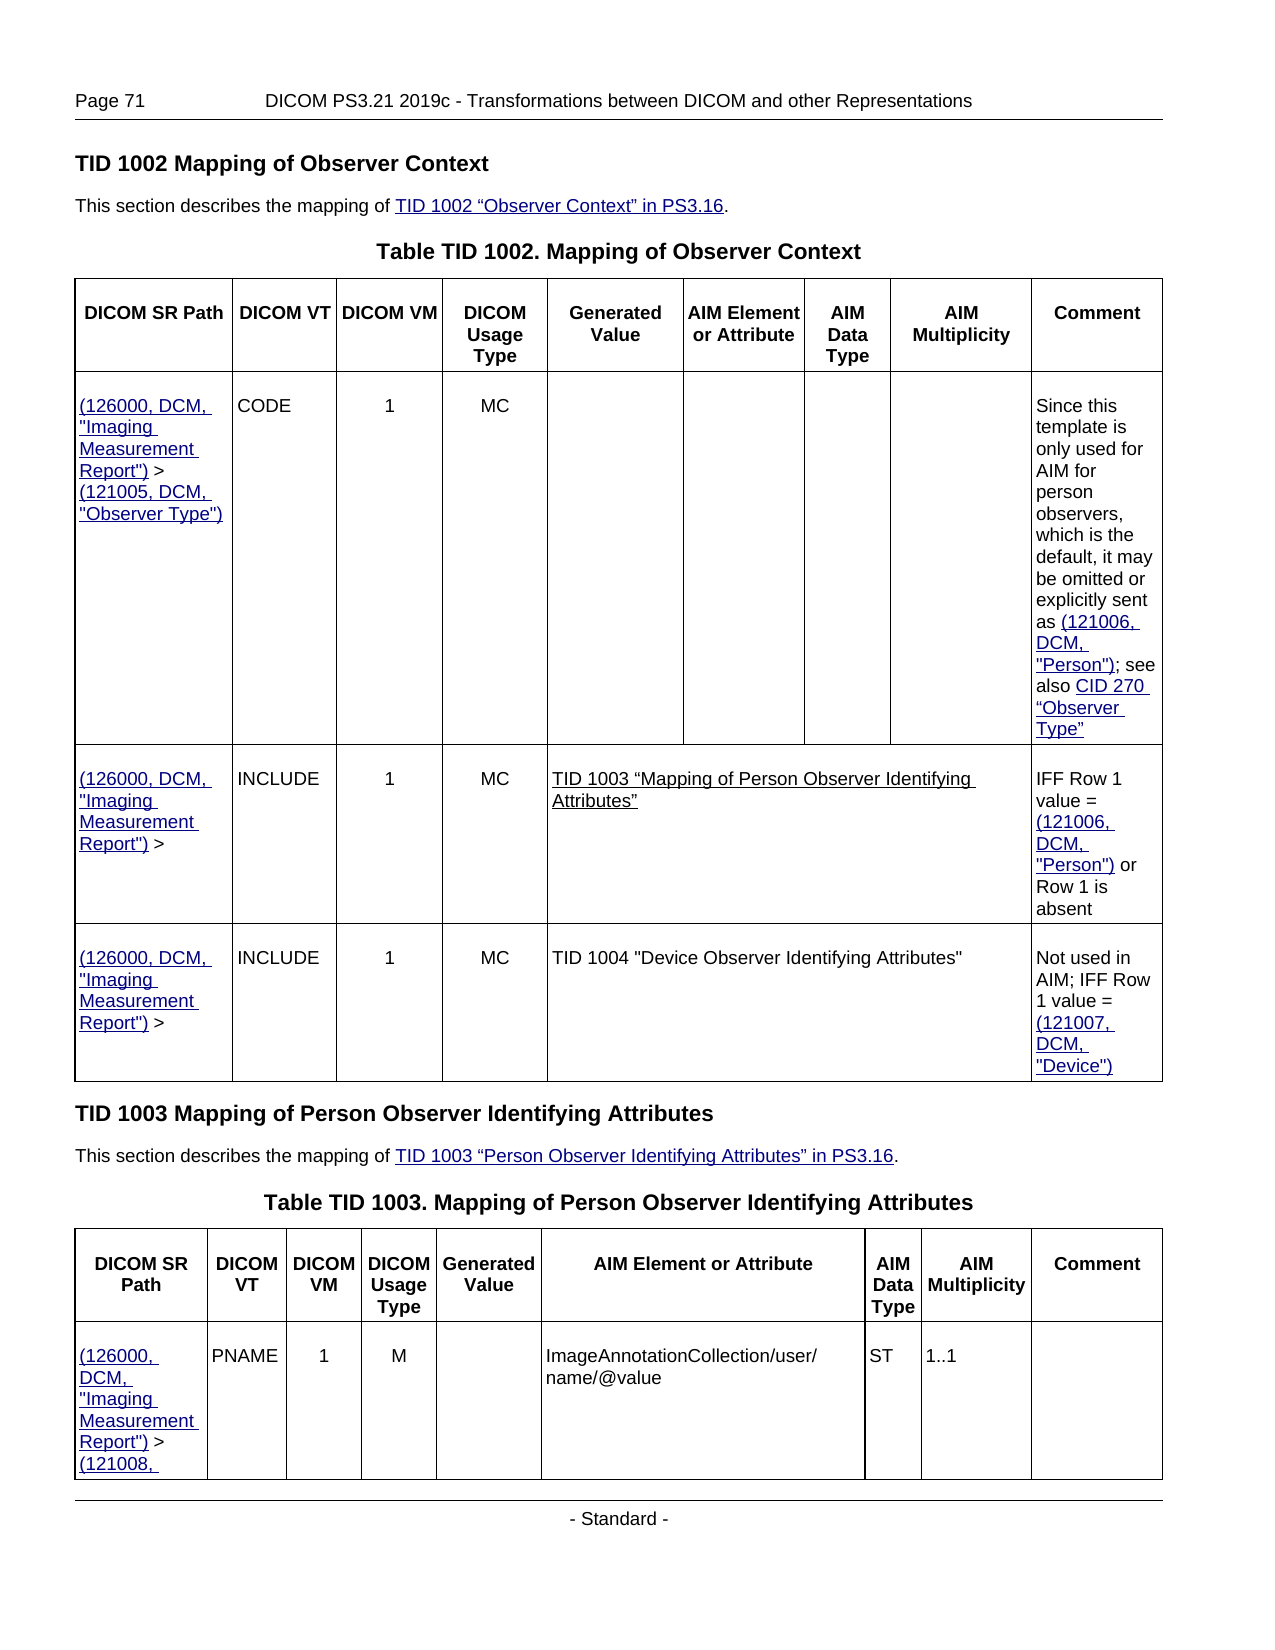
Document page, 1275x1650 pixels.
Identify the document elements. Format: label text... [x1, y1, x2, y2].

table_header DICOM VT [208, 1229, 286, 1321]
table_cell INCLUDE [233, 924, 336, 1081]
table_header AIM Multiplicity [891, 279, 1031, 371]
text This section describes the mapping of TID 1003 “Person Observer Identifying Attributes” in PS3.16. [75, 1145, 1162, 1166]
table_cell Since this template is only used for AIM for person observers, which is the default, it may be omitted or explicitly sent as (121006, DCM, "Person"); see also CID 270 “Observer Type” [1032, 372, 1162, 744]
table_header DICOM Usage Type [362, 1229, 436, 1321]
table_header DICOM VT [233, 279, 336, 371]
table_header DICOM VM [287, 1229, 361, 1321]
table_cell (126000, DCM, "Imaging Measurement Report") > [76, 745, 232, 923]
table_header AIM Element or Attribute [542, 1229, 864, 1321]
text Table TID 1002. Mapping of Observer Context [75, 239, 1162, 264]
table_cell (126000, DCM, "Imaging Measurement Report") > (121005, DCM, "Observer Type") [76, 372, 232, 744]
table_cell [805, 372, 890, 744]
text This section describes the mapping of TID 1002 “Observer Context” in PS3.16. [75, 194, 1162, 216]
table_cell ST [866, 1322, 921, 1479]
table_cell Image​Annotation​​Collection/​user/​name/​@value [542, 1322, 864, 1479]
table_header DICOM VM [337, 279, 442, 371]
table_cell M [362, 1322, 436, 1479]
table_header Comment [1032, 1229, 1162, 1321]
table_cell 1 [337, 924, 442, 1081]
table_cell [548, 372, 683, 744]
table_cell INCLUDE [233, 745, 336, 923]
table_header AIM Element or Attribute [684, 279, 804, 371]
table_header AIM Multiplicity [922, 1229, 1031, 1321]
table_cell CODE [233, 372, 336, 744]
table_cell TID 1003 “Mapping of Person Observer Identifying Attributes” [548, 745, 1031, 923]
table_cell 1 [337, 745, 442, 923]
table_cell (126000, DCM, "Imaging Measurement Report") > [76, 924, 232, 1081]
table_cell MC [443, 924, 547, 1081]
table_header DICOM Usage Type [443, 279, 547, 371]
table_cell 1 [337, 372, 442, 744]
table_cell PNAME [208, 1322, 286, 1479]
table_header Generated Value [548, 279, 683, 371]
table_cell Not used in AIM; IFF Row 1 value = (121007, DCM, "Device") [1032, 924, 1162, 1081]
table_cell TID 1004 "Device Observer Identifying Attributes" [548, 924, 1031, 1081]
table_cell [891, 372, 1031, 744]
table_cell [684, 372, 804, 744]
text TID 1003 Mapping of Person Observer Identifying Attributes [75, 1100, 1162, 1126]
table_cell 1..1 [922, 1322, 1031, 1479]
table_cell 1 [287, 1322, 361, 1479]
table_cell MC [443, 372, 547, 744]
table_header DICOM SR Path [76, 1229, 207, 1321]
table_header Comment [1032, 279, 1162, 371]
table_cell IFF Row 1 value = (121006, DCM, "Person") or Row 1 is absent [1032, 745, 1162, 923]
table_cell (126000, DCM, "Imaging Measurement Report") > (121008, [76, 1322, 207, 1479]
table_cell [1032, 1322, 1162, 1479]
table_header Generated Value [437, 1229, 541, 1321]
table_header AIM Data Type [805, 279, 890, 371]
table_header DICOM SR Path [76, 279, 232, 371]
table_cell [437, 1322, 541, 1479]
table_header AIM Data Type [866, 1229, 921, 1321]
text Table TID 1003. Mapping of Person Observer Identifying Attributes [75, 1189, 1162, 1215]
text TID 1002 Mapping of Observer Context [75, 150, 1162, 176]
table_cell MC [443, 745, 547, 923]
